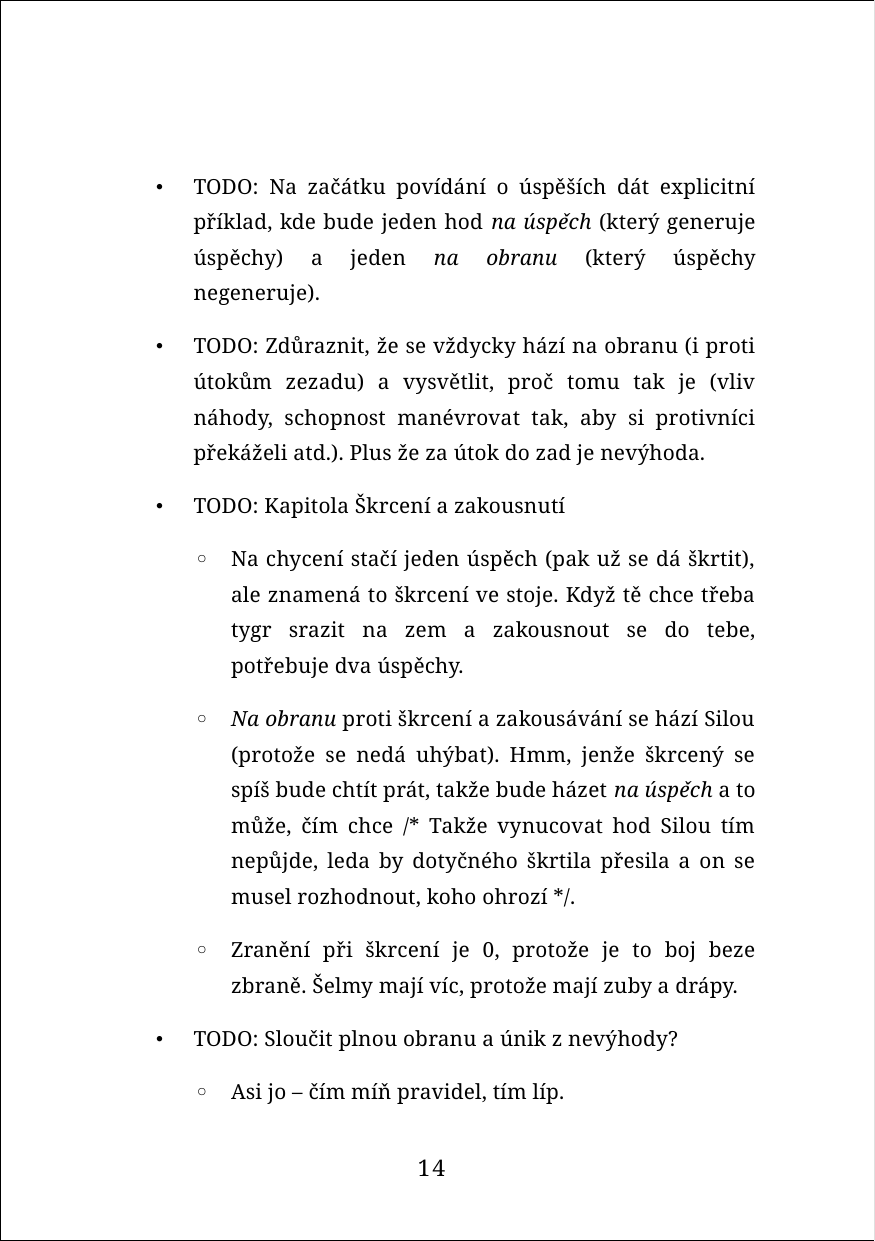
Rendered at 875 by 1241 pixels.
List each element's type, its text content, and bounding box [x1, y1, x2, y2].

list TODO: Zdůraznit, že se vždycky hází na obranu (i proti útokům zezadu) a vysvětlit, proč tomu tak je (vliv náhody, schopnost manévrovat tak, aby si protivníci překáželi atd.). Plus že za útok do zad je nevýhoda. [156, 332, 756, 467]
list TODO: Kapitola Škrcení a zakousnutí [156, 491, 756, 520]
list TODO: Sloučit plnou obranu a únik z nevýhody? [156, 1024, 756, 1052]
list Na obranu proti škrcení a zakousávání se hází Silou (protože se nedá uhýbat). Hmm, jenže škrcený se spíš bude chtít prát, takže bude házet na úspěch a to může, čím chce /* Takže vynucovat hod Silou tím nepůjde, leda by dotyčného škrtila přesila a on se musel rozhodnout, koho ohrozí */. [193, 704, 756, 910]
list Zranění při škrcení je 0, protože je to boj beze zbraně. Šelmy mají víc, protože mají zuby a drápy. [193, 935, 756, 999]
list Na chycení stačí jeden úspěch (pak už se dá škrtit), ale znamená to škrcení ve stoje. Když tě chce třeba tygr srazit na zem a zakousnout se do tebe, potřebuje dva úspěchy. [193, 544, 756, 679]
list Asi jo – čím míň pravidel, tím líp. [193, 1077, 756, 1106]
list TODO: Na začátku povídání o úspěších dát explicitní příklad, kde bude jeden hod na úspěch (který generuje úspěchy) a jeden na obranu (který úspěchy negeneruje). [156, 172, 756, 307]
